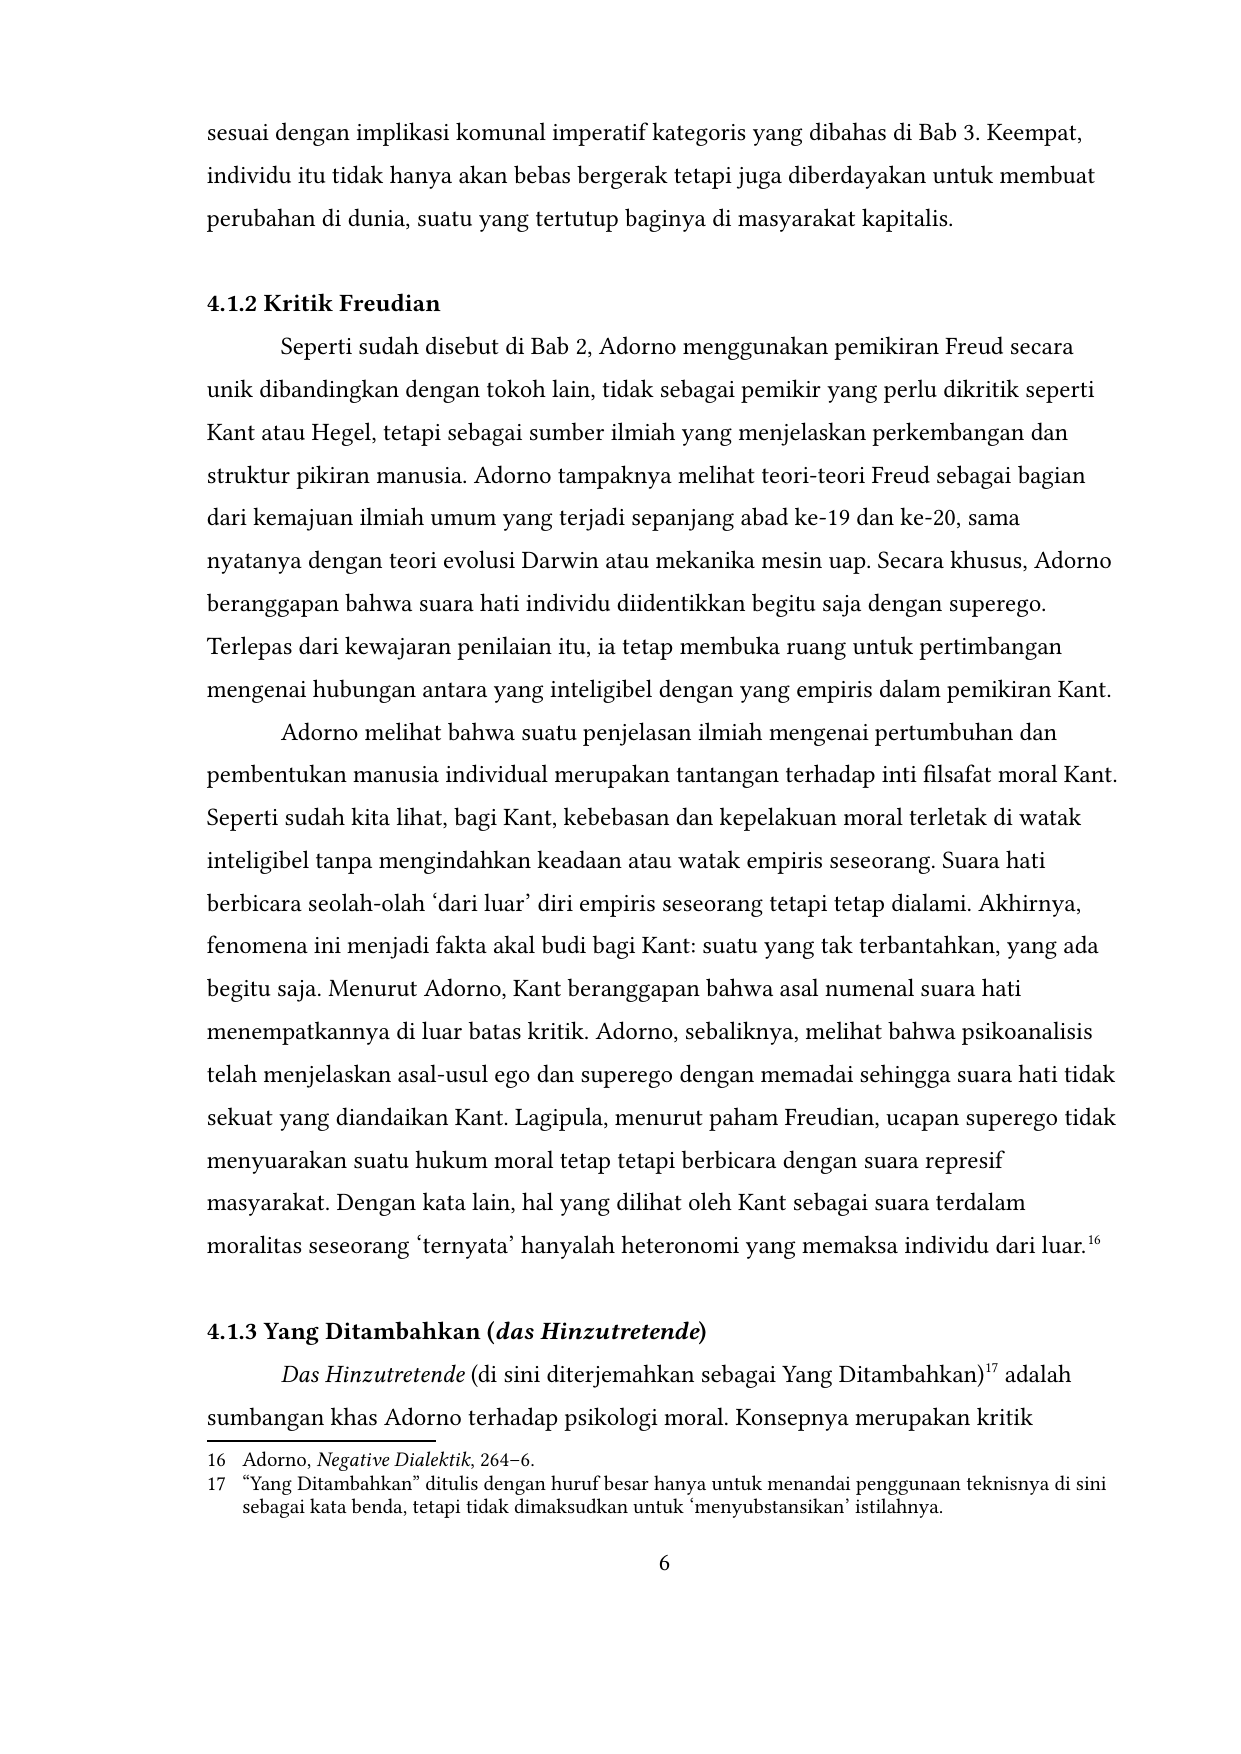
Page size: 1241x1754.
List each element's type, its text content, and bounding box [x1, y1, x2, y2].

text Das Hinzutretende (di sini diterjemahkan sebagai Yang Ditambahkan) adalah sumbangan khas Adorno terhadap psikologi moral. Konsepnya merupakan kritik [207, 1360, 1122, 1431]
text “Yang Ditambahkan” ditulis dengan huruf besar hanya untuk menandai penggunaan teknisnya di sini sebagai kata benda, tetapi tidak dimaksudkan untuk ‘menyubstansikan’ istilahnya. [207, 1471, 1122, 1519]
text 4.1.2 Kritik Freudian [207, 289, 1122, 318]
text Adorno, Negative Dialektik, 264–6. [207, 1447, 1122, 1471]
text sesuai dengan implikasi komunal imperatif kategoris yang dibahas di Bab 3. Keempat, individu itu tidak hanya akan bebas bergerak tetapi juga diberdayakan untuk membuat perubahan di dunia, suatu yang tertutup baginya di masyarakat kapitalis. [207, 118, 1122, 232]
text 4.1.3 Yang Ditambahkan (das Hinzutretende) [207, 1317, 1122, 1345]
text Adorno melihat bahwa suatu penjelasan ilmiah mengenai pertumbuhan dan pembentukan manusia individual merupakan tantangan terhadap inti filsafat moral Kant. Seperti sudah kita lihat, bagi Kant, kebebasan dan kepelakuan moral terletak di watak inteligibel tanpa mengindahkan keadaan atau watak empiris seseorang. Suara hati berbicara seolah-olah ‘dari luar’ diri empiris seseorang tetapi tetap dialami. Akhirnya, fenomena ini menjadi fakta akal budi bagi Kant: suatu yang tak terbantahkan, yang ada begitu saja. Menurut Adorno, Kant beranggapan bahwa asal numenal suara hati menempatkannya di luar batas kritik. Adorno, sebaliknya, melihat bahwa psikoanalisis telah menjelaskan asal-usul ego dan superego dengan memadai sehingga suara hati tidak sekuat yang diandaikan Kant. Lagipula, menurut paham Freudian, ucapan superego tidak menyuarakan suatu hukum moral tetap tetapi berbicara dengan suara represif masyarakat. Dengan kata lain, hal yang dilihat oleh Kant sebagai suara terdalam moralitas seseorang ‘ternyata’ hanyalah heteronomi yang memaksa individu dari luar. [207, 717, 1122, 1260]
text Seperti sudah disebut di Bab 2, Adorno menggunakan pemikiran Freud secara unik dibandingkan dengan tokoh lain, tidak sebagai pemikir yang perlu dikritik seperti Kant atau Hegel, tetapi sebagai sumber ilmiah yang menjelaskan perkembangan dan struktur pikiran manusia. Adorno tampaknya melihat teori-teori Freud sebagai bagian dari kemajuan ilmiah umum yang terjadi sepanjang abad ke-19 dan ke-20, sama nyatanya dengan teori evolusi Darwin atau mekanika mesin uap. Secara khusus, Adorno beranggapan bahwa suara hati individu diidentikkan begitu saja dengan superego. Terlepas dari kewajaran penilaian itu, ia tetap membuka ruang untuk pertimbangan mengenai hubungan antara yang inteligibel dengan yang empiris dalam pemikiran Kant. [207, 332, 1122, 703]
